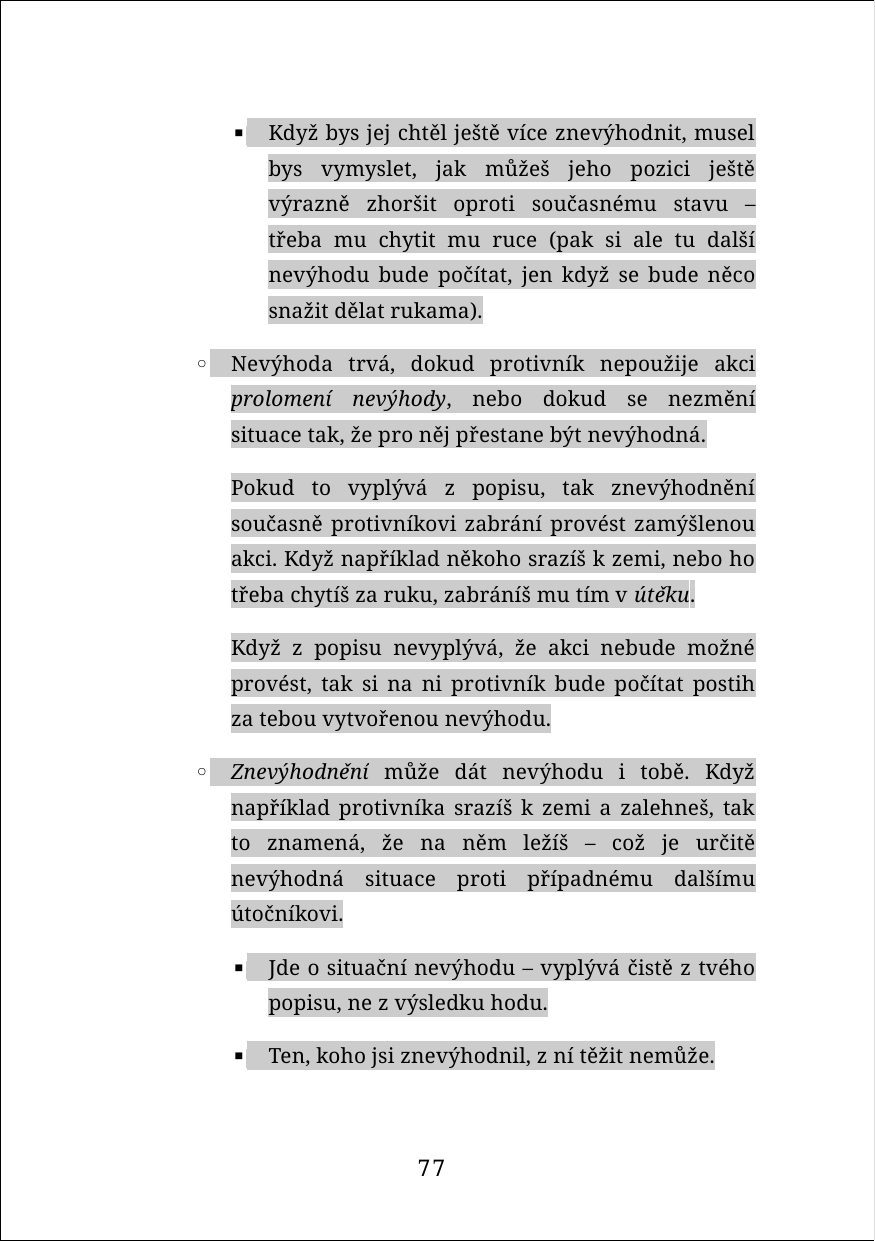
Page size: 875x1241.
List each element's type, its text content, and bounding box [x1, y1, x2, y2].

list Nevýhoda trvá, dokud protivník nepoužije akci prolomení nevýhody, nebo dokud se nezmění situace tak, že pro něj přestane být nevýhodná. [193, 349, 756, 448]
list Ten, koho jsi znevýhodnil, z ní těžit nemůže. [231, 1041, 756, 1070]
list Znevýhodnění může dát nevýhodu i tobě. Když například protivníka srazíš k zemi a zalehneš, tak to znamená, že na něm ležíš – což je určitě nevýhodná situace proti případnému dalšímu útočníkovi. [193, 757, 756, 928]
list Když z popisu nevyplývá, že akci nebude možné provést, tak si na ni protivník bude počítat postih za tebou vytvořenou nevýhodu. [193, 633, 756, 733]
list Když bys jej chtěl ještě více znevýhodnit, musel bys vymyslet, jak můžeš jeho pozici ještě výrazně zhoršit oproti současnému stavu – třeba mu chytit mu ruce (pak si ale tu další nevýhodu bude počítat, jen když se bude něco snažit dělat rukama). [231, 118, 756, 324]
list Jde o situační nevýhodu – vyplývá čistě z tvého popisu, ne z výsledku hodu. [231, 953, 756, 1017]
list Pokud to vyplývá z popisu, tak znevýhodnění současně protivníkovi zabrání provést zamýšlenou akci. Když například někoho srazíš k zemi, nebo ho třeba chytíš za ruku, zabráníš mu tím v útěku. [193, 473, 756, 608]
